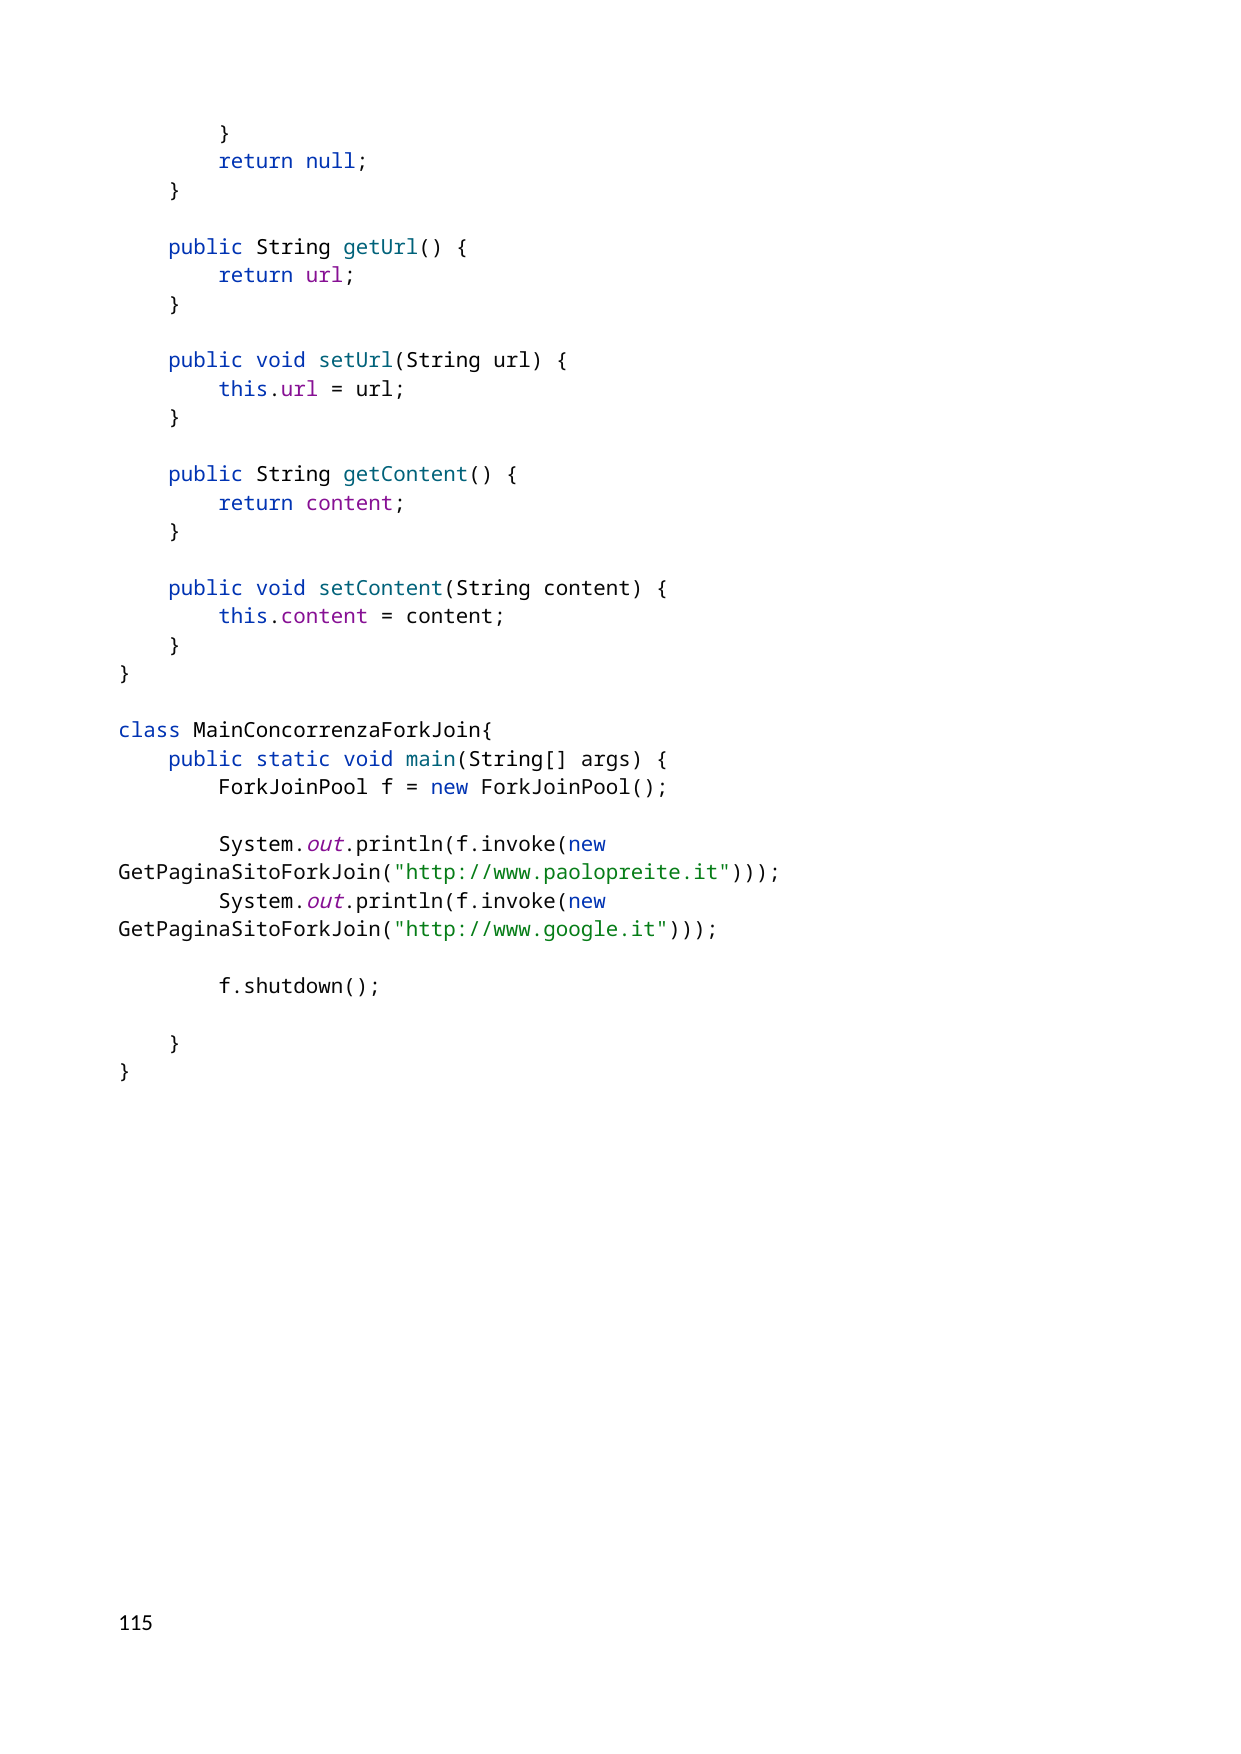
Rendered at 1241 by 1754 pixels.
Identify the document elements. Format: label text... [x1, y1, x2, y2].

text } return null; } public String getUrl() { return url; } public void setUrl(String url) { this.url = url; } public String getContent() { return content; } public void setContent(String content) { this.content = content; } } class MainConcorrenzaForkJoin{ public static void main(String[] args) { ForkJoinPool f = new ForkJoinPool(); System.out.println(f.invoke(new GetPaginaSitoForkJoin("http://www.paolopreite.it"))); System.out.println(f.invoke(new GetPaginaSitoForkJoin("http://www.google.it"))); f.shutdown(); } } [118, 118, 1122, 1085]
